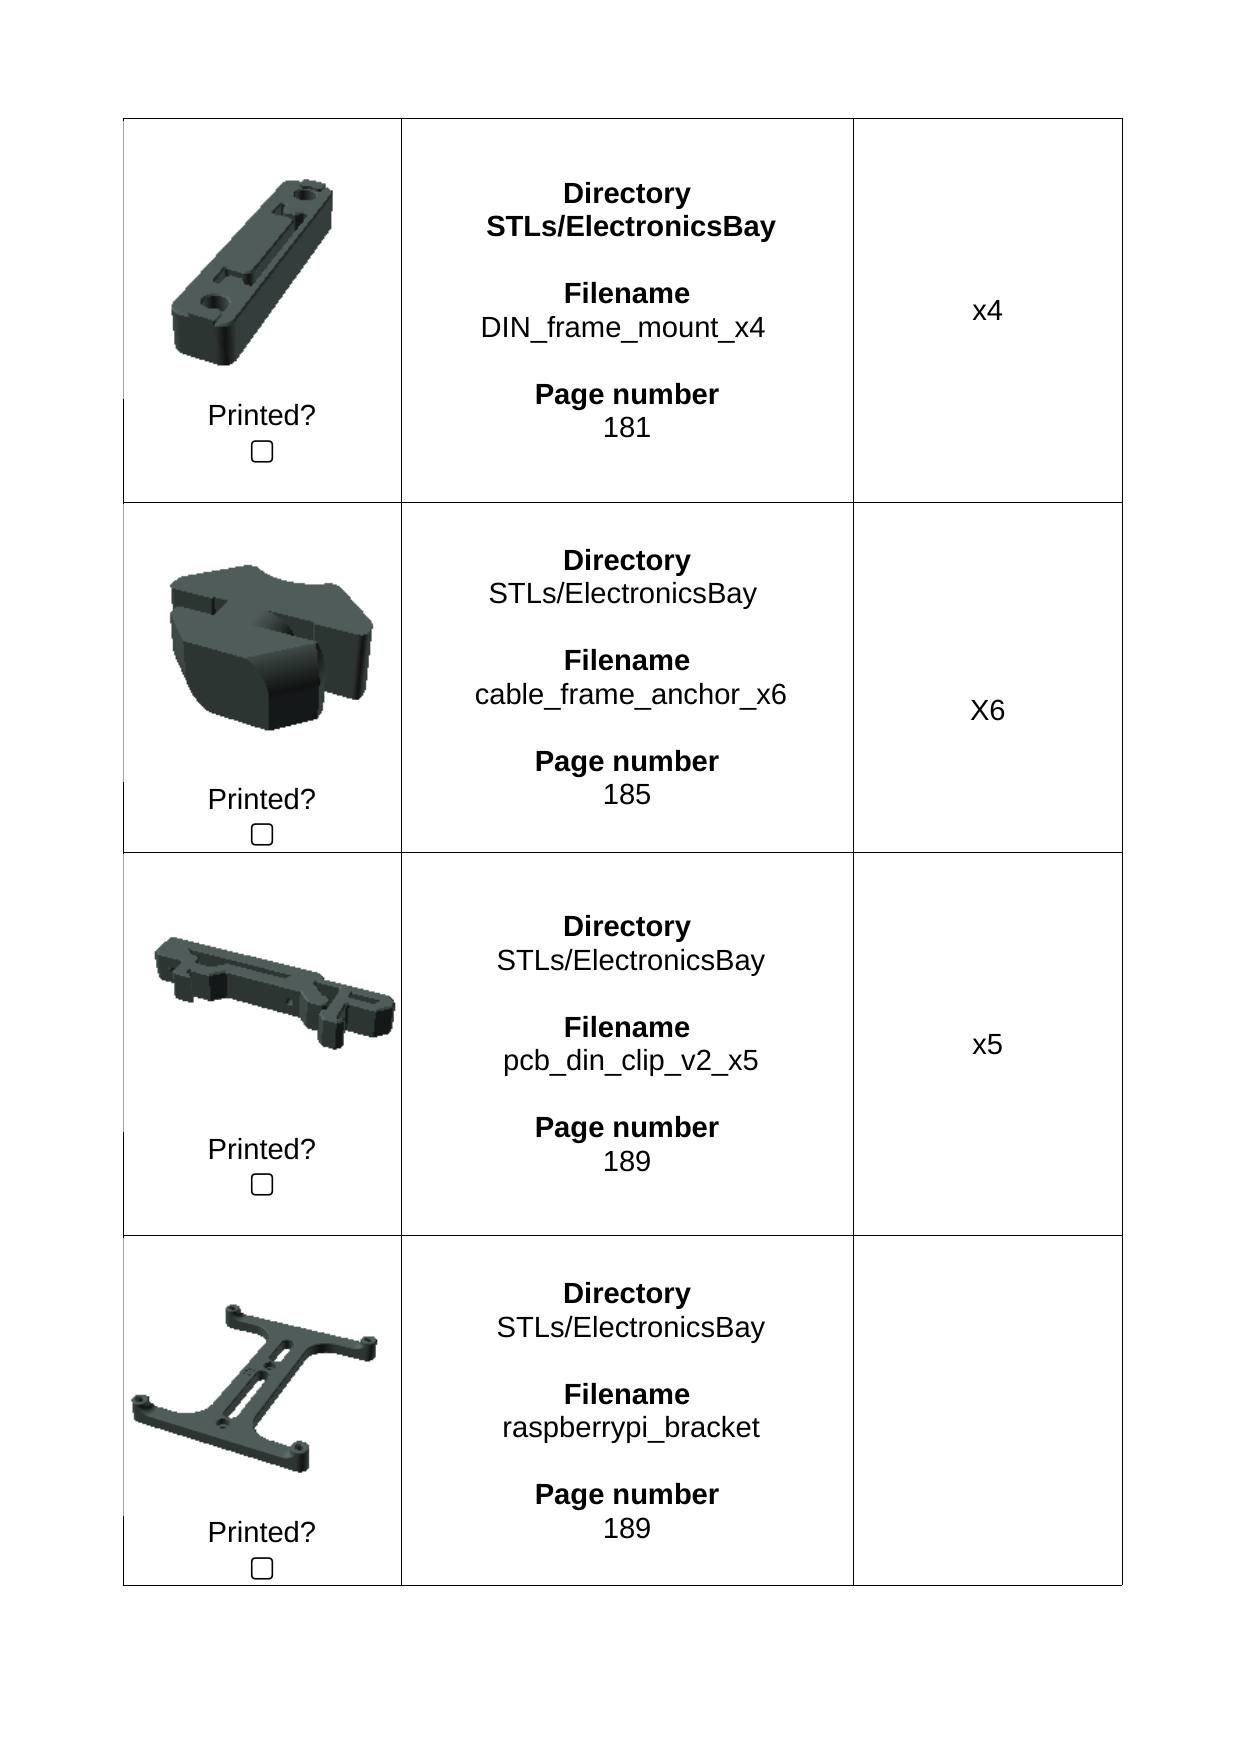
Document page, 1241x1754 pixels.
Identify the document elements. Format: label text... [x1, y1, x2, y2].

table_cell Printed? ▢ [124, 399, 401, 502]
table_cell X6 [854, 503, 1122, 852]
table_cell [854, 1236, 1122, 1585]
table_cell Printed? ▢ [124, 782, 401, 852]
table_cell Directory STLs/ElectronicsBay Filename DIN_frame_mount_x4 Page number 181 [402, 119, 853, 502]
picture [123, 121, 401, 399]
table_cell Directory STLs/ElectronicsBay Filename pcb_din_clip_v2_x5 Page number 189 [402, 853, 853, 1235]
picture [123, 854, 401, 1132]
table_cell x4 [854, 119, 1122, 502]
table_cell Directory STLs/ElectronicsBay Filename cable_frame_anchor_x6 Page number 185 [402, 503, 853, 852]
table_cell Printed? ▢ [124, 1516, 401, 1585]
picture [123, 504, 401, 782]
table_cell Directory STLs/ElectronicsBay Filename raspberrypi_bracket Page number 189 [402, 1236, 853, 1585]
picture [123, 1238, 401, 1516]
table_cell Printed? ▢ [124, 1132, 401, 1235]
table_cell x5 [854, 853, 1122, 1235]
